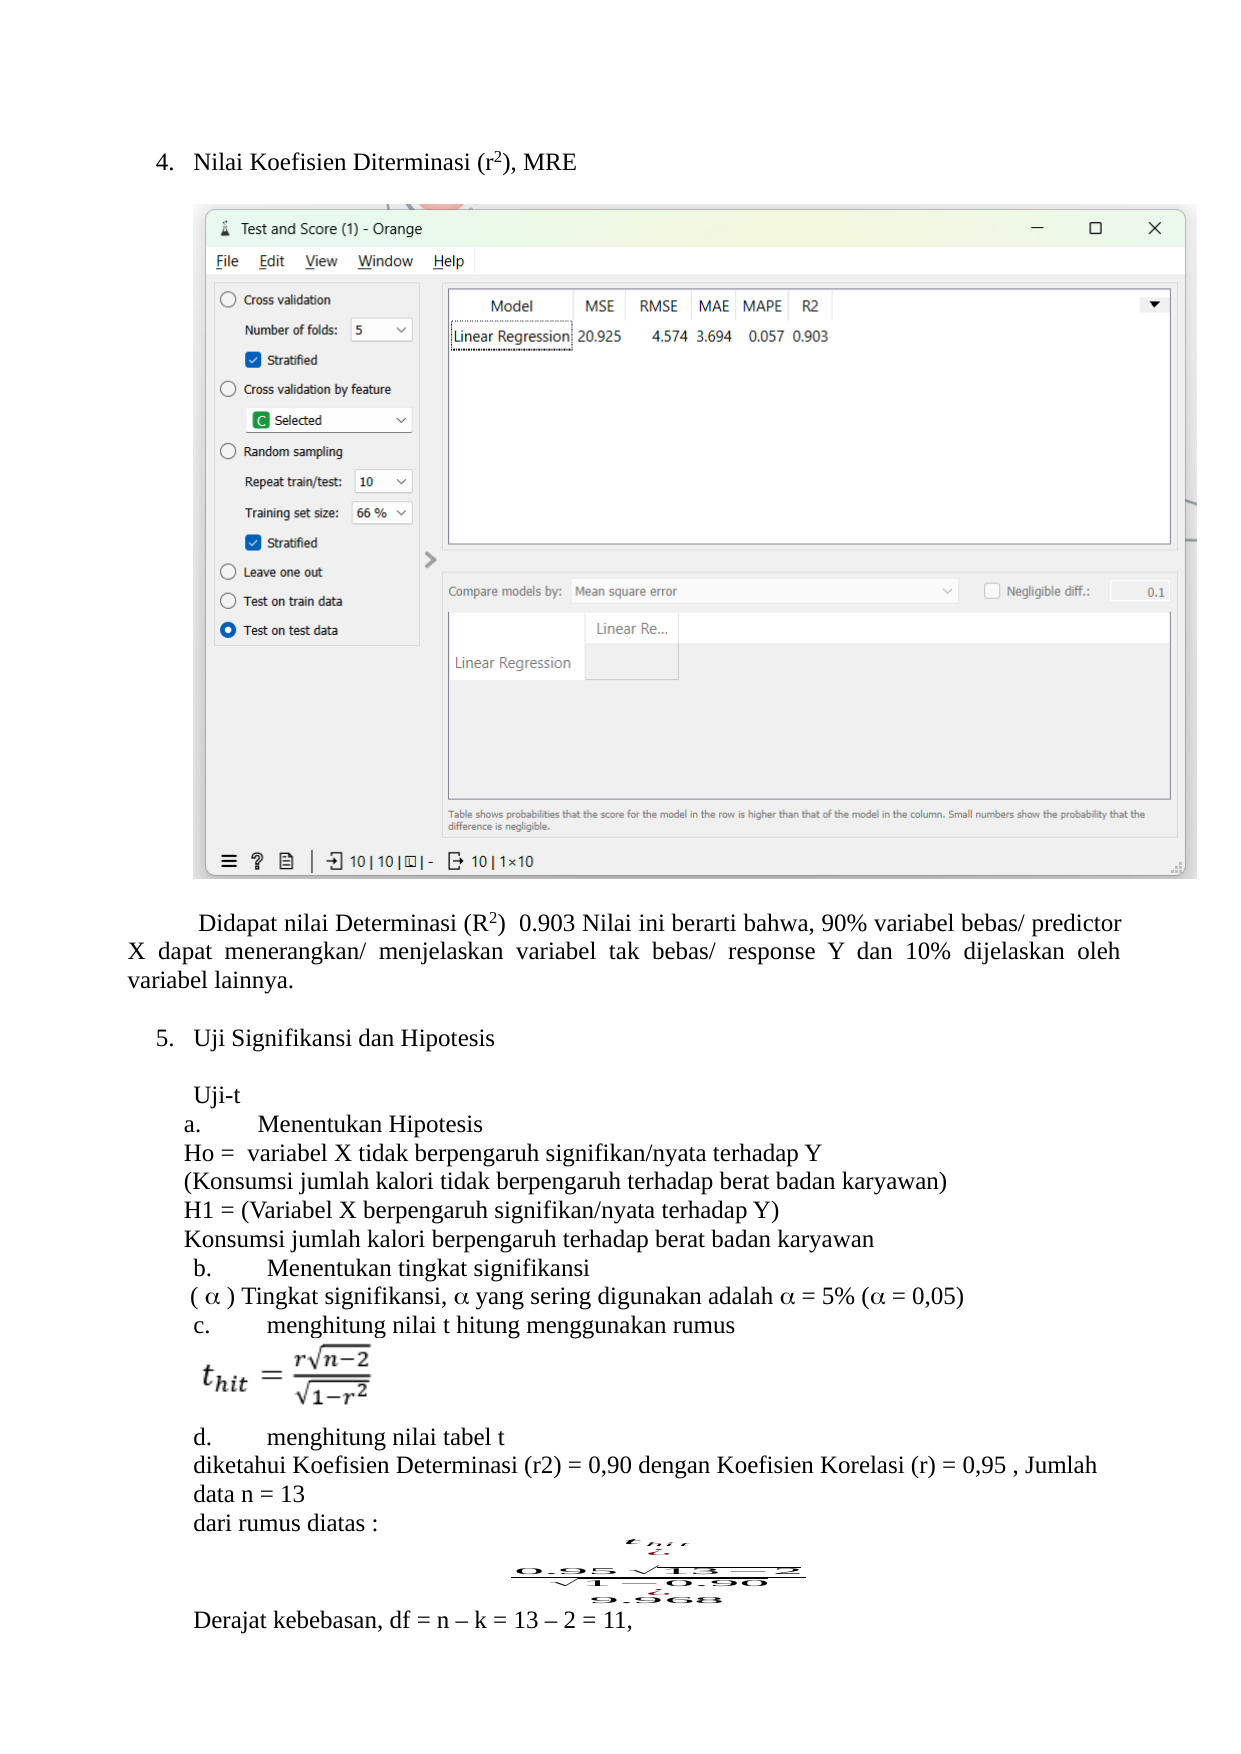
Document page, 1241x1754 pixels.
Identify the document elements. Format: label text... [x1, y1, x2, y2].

text Derajat kebebasan, df = n – k = 13 – 2 = 11, [193, 1606, 1122, 1634]
list Uji Signifikansi dan Hipotesis [156, 1023, 1122, 1051]
text Didapat nilai Determinasi (R2) 0.903 Nilai ini berarti bahwa, 90% variabel bebas/ predictor X dapat menerangkan/ menjelaskan variabel tak bebas/ response Y dan 10% dijelaskan oleh variabel lainnya. [127, 908, 1122, 994]
list Uji-t [193, 1080, 1122, 1109]
list menghitung nilai tabel t [193, 1422, 1122, 1451]
text Konsumsi jumlah kalori berpengaruh terhadap berat badan karyawan [184, 1224, 1122, 1253]
list Menentukan tingkat signifikansi [193, 1253, 1122, 1281]
text dari rumus diatas : [193, 1508, 1122, 1537]
list Menentukan Hipotesis [184, 1109, 1122, 1138]
text (Konsumsi jumlah kalori tidak berpengaruh terhadap berat badan karyawan) [184, 1166, 1122, 1195]
list menghitung nilai t hitung menggunakan rumus [193, 1310, 1122, 1339]
text H1 = (Variabel X berpengaruh signifikan/nyata terhadap Y) [184, 1195, 1122, 1224]
text (  ) Tingkat signifikansi,  yang sering digunakan adalah  = 5% ( = 0,05) [184, 1281, 1122, 1310]
text Ho = variabel X tidak berpengaruh signifikan/nyata terhadap Y [184, 1138, 1122, 1166]
text diketahui Koefisien Determinasi (r2) = 0,90 dengan Koefisien Korelasi (r) = 0,95 , Jumlah data n = 13 [193, 1451, 1122, 1508]
list Nilai Koefisien Diterminasi (r2), MRE [156, 147, 1122, 176]
